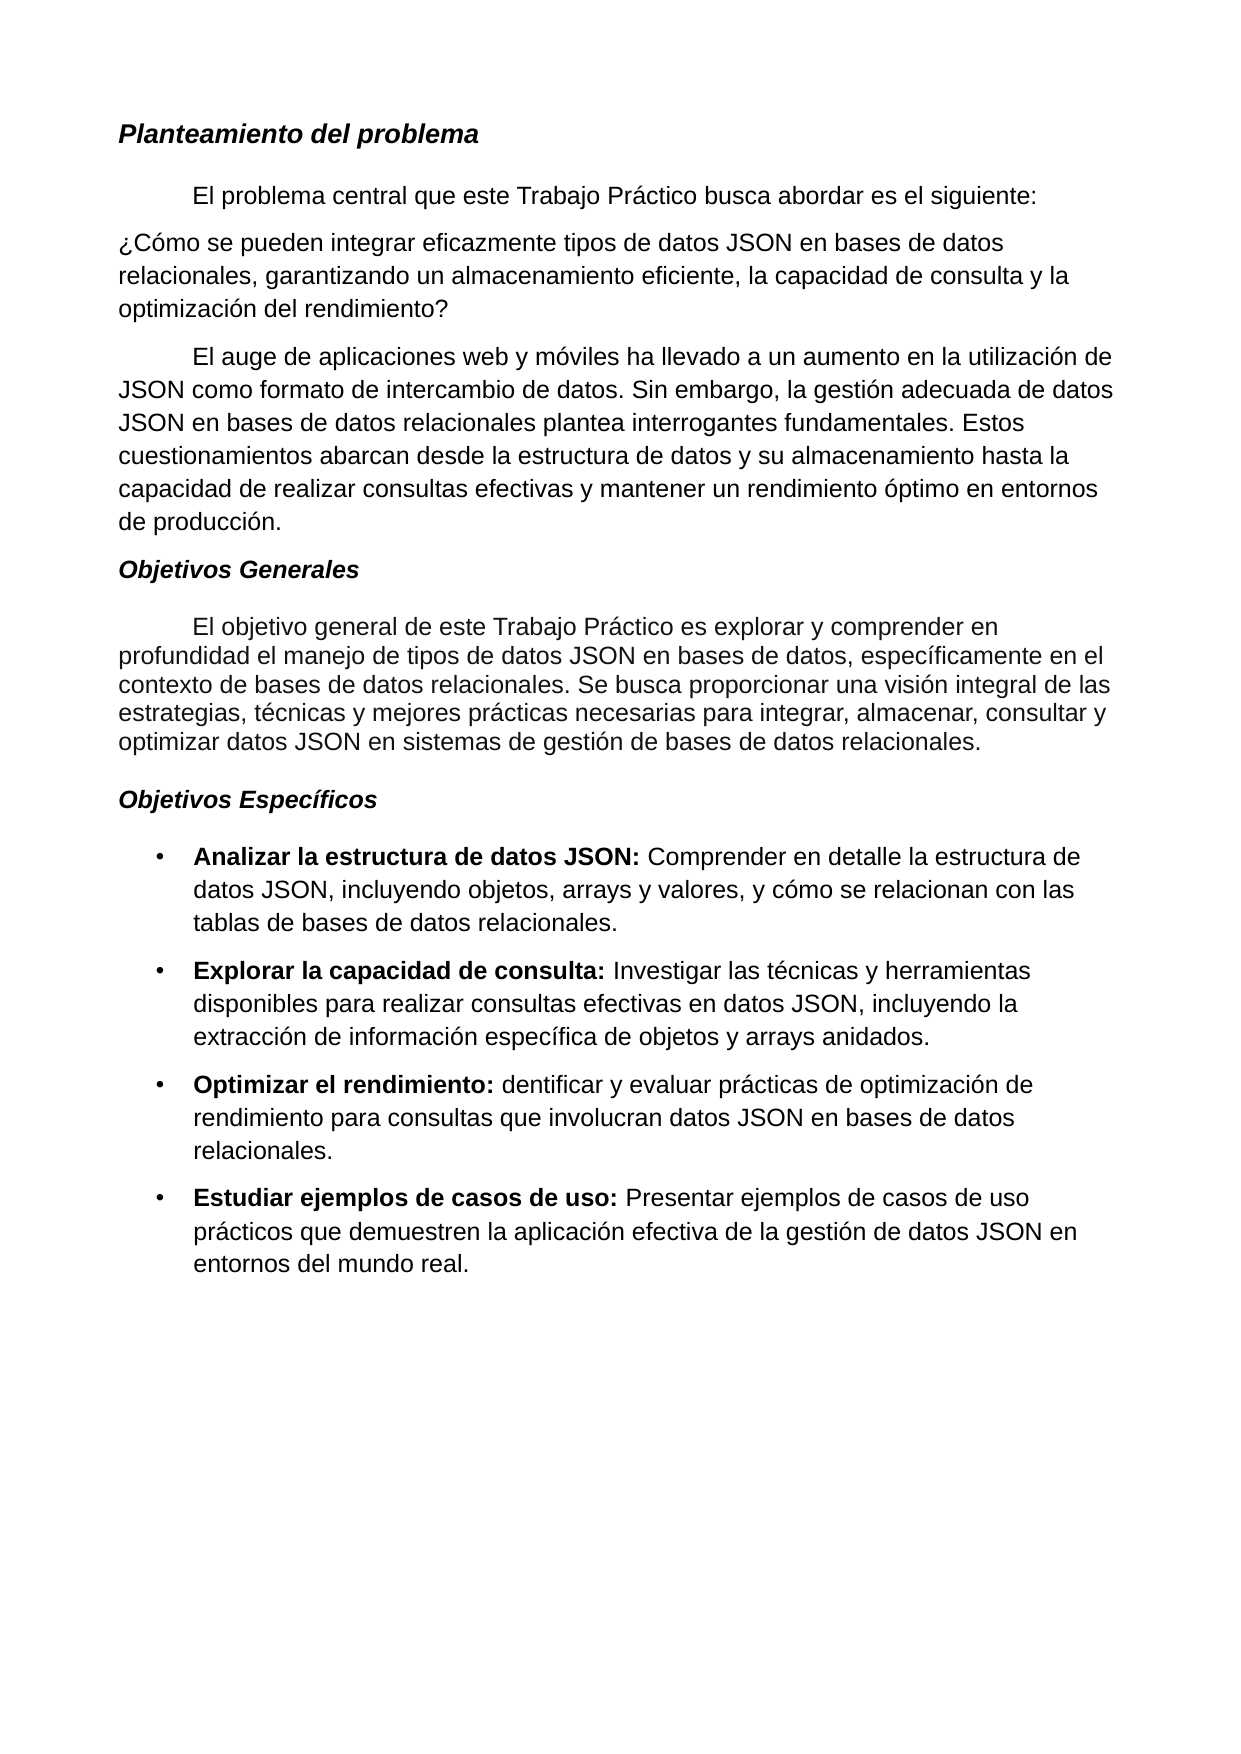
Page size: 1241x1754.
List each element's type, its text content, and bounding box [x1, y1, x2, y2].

list Analizar la estructura de datos JSON: Comprender en detalle la estructura de datos JSON, incluyendo objetos, arrays y valores, y cómo se relacionan con las tablas de bases de datos relacionales. [156, 842, 1122, 937]
text Planteamiento del problema [118, 118, 1122, 149]
text El auge de aplicaciones web y móviles ha llevado a un aumento en la utilización de JSON como formato de intercambio de datos. Sin embargo, la gestión adecuada de datos JSON en bases de datos relacionales plantea interrogantes fundamentales. Estos cuestionamientos abarcan desde la estructura de datos y su almacenamiento hasta la capacidad de realizar consultas efectivas y mantener un rendimiento óptimo en entornos de producción. [118, 342, 1122, 536]
text El problema central que este Trabajo Práctico busca abordar es el siguiente: [118, 181, 1122, 209]
text El objetivo general de este Trabajo Práctico es explorar y comprender en profundidad el manejo de tipos de datos JSON en bases de datos, específicamente en el contexto de bases de datos relacionales. Se busca proporcionar una visión integral de las estrategias, técnicas y mejores prácticas necesarias para integrar, almacenar, consultar y optimizar datos JSON en sistemas de gestión de bases de datos relacionales. [118, 612, 1122, 756]
list Estudiar ejemplos de casos de uso: Presentar ejemplos de casos de uso prácticos que demuestren la aplicación efectiva de la gestión de datos JSON en entornos del mundo real. [156, 1183, 1122, 1278]
list Explorar la capacidad de consulta: Investigar las técnicas y herramientas disponibles para realizar consultas efectivas en datos JSON, incluyendo la extracción de información específica de objetos y arrays anidados. [156, 956, 1122, 1051]
text Objetivos Generales [118, 554, 1122, 583]
text ¿Cómo se pueden integrar eficazmente tipos de datos JSON en bases de datos relacionales, garantizando un almacenamiento eficiente, la capacidad de consulta y la optimización del rendimiento? [118, 228, 1122, 323]
list Optimizar el rendimiento: dentificar y evaluar prácticas de optimización de rendimiento para consultas que involucran datos JSON en bases de datos relacionales. [156, 1069, 1122, 1164]
text Objetivos Específicos [118, 784, 1122, 813]
